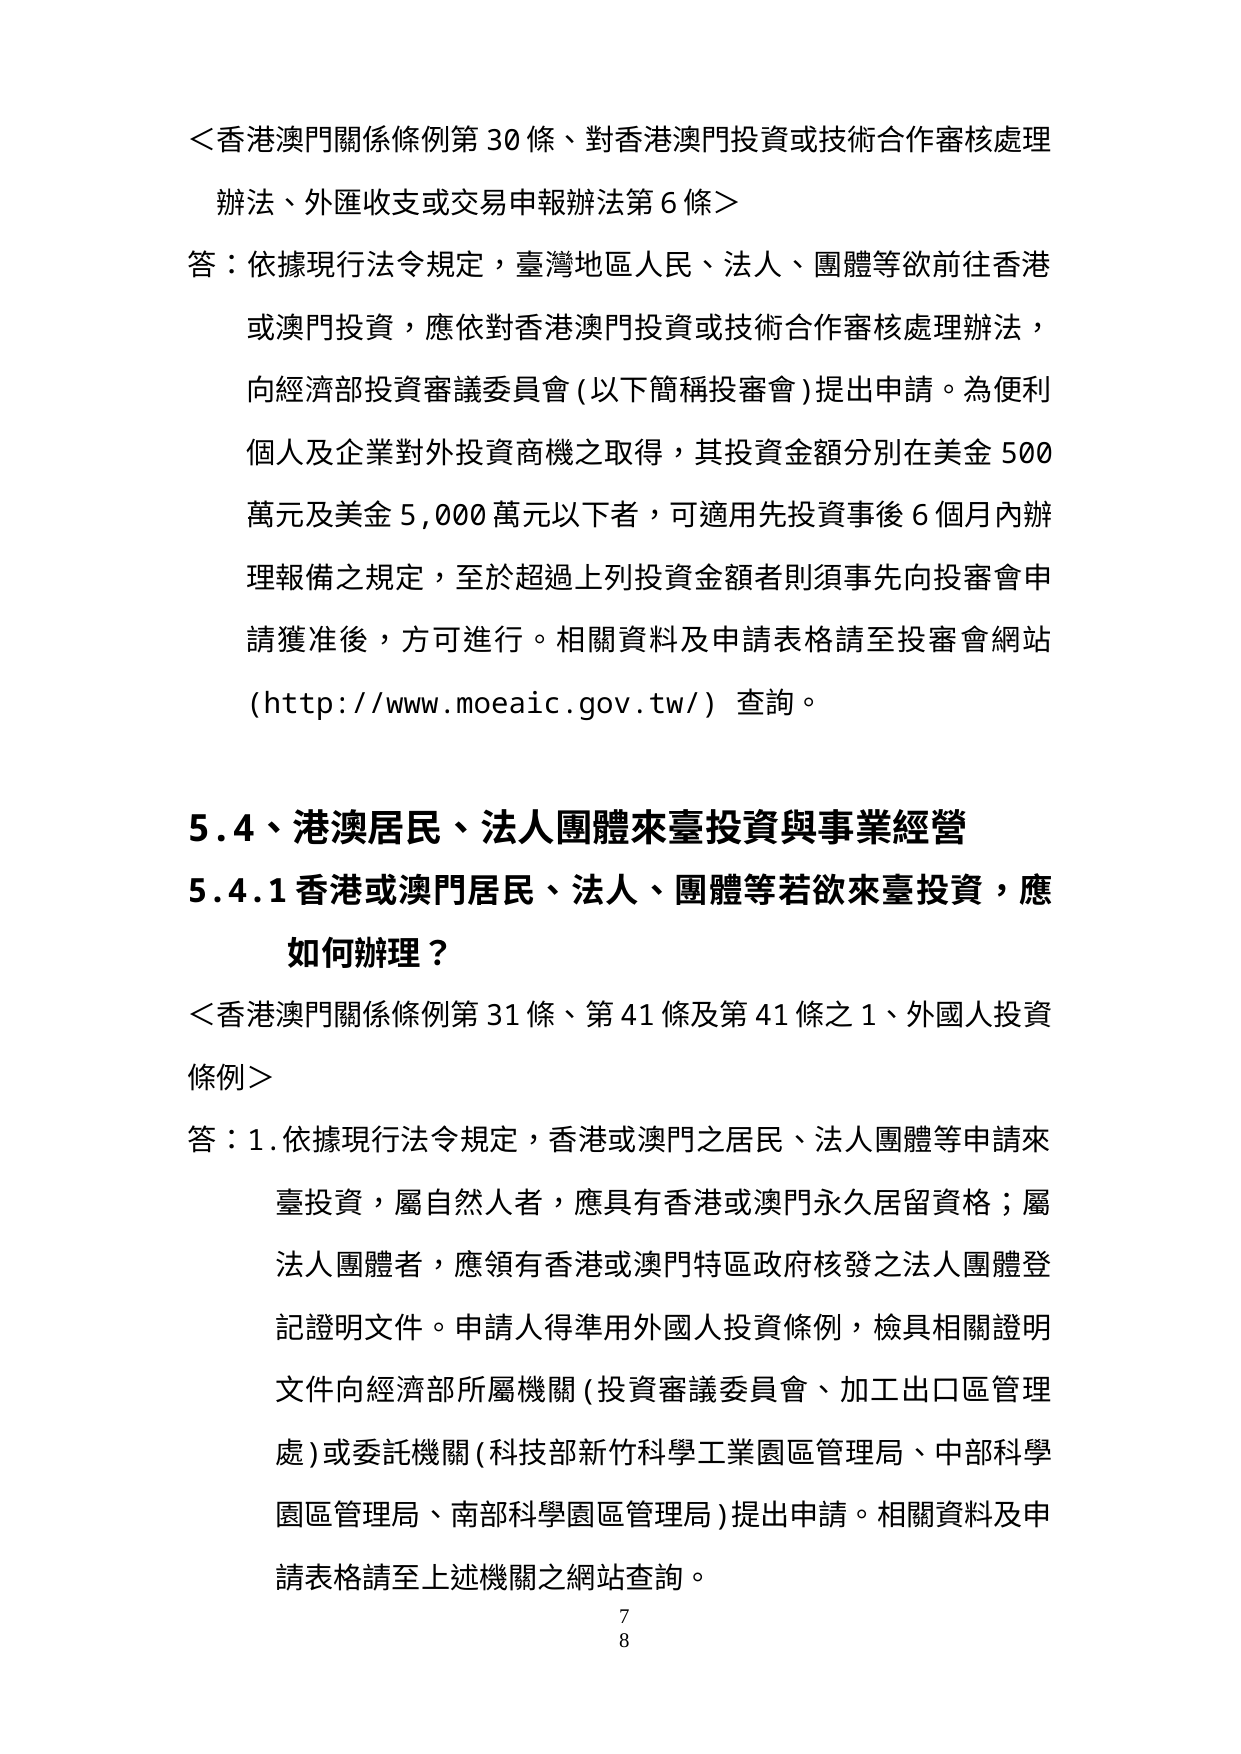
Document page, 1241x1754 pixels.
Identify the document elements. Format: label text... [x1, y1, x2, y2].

text ＜香港澳門關係條例第30條、對香港澳門投資或技術合作審核處理辦法、外匯收支或交易申報辦法第6條＞ [187, 96, 1053, 221]
text 答：依據現行法令規定，臺灣地區人民、法人、團體等欲前往香港或澳門投資，應依對香港澳門投資或技術合作審核處理辦法，向經濟部投資審議委員會(以下簡稱投審會)提出申請。為便利個人及企業對外投資商機之取得，其投資金額分別在美金500萬元及美金5,000萬元以下者，可適用先投資事後6個月內辦理報備之規定，至於超過上列投資金額者則須事先向投審會申請獲准後，方可進行。相關資料及申請表格請至投審會網站(http://www.moeaic.gov.tw/) 查詢。 [187, 221, 1053, 721]
text 5.4.1香港或澳門居民、法人、團體等若欲來臺投資，應如何辦理？ [187, 846, 1053, 971]
text 答：1.依據現行法令規定，香港或澳門之居民、法人團體等申請來臺投資，屬自然人者，應具有香港或澳門永久居留資格；屬法人團體者，應領有香港或澳門特區政府核發之法人團體登記證明文件。申請人得準用外國人投資條例，檢具相關證明文件向經濟部所屬機關(投資審議委員會、加工出口區管理處)或委託機關(科技部新竹科學工業園區管理局、中部科學園區管理局、南部科學園區管理局)提出申請。相關資料及申請表格請至上述機關之網站查詢。 [187, 1096, 1053, 1596]
text 5.4、港澳居民、法人團體來臺投資與事業經營 [187, 784, 1053, 846]
text ＜香港澳門關係條例第31條、第41條及第41條之1、外國人投資條例＞ [187, 971, 1053, 1096]
